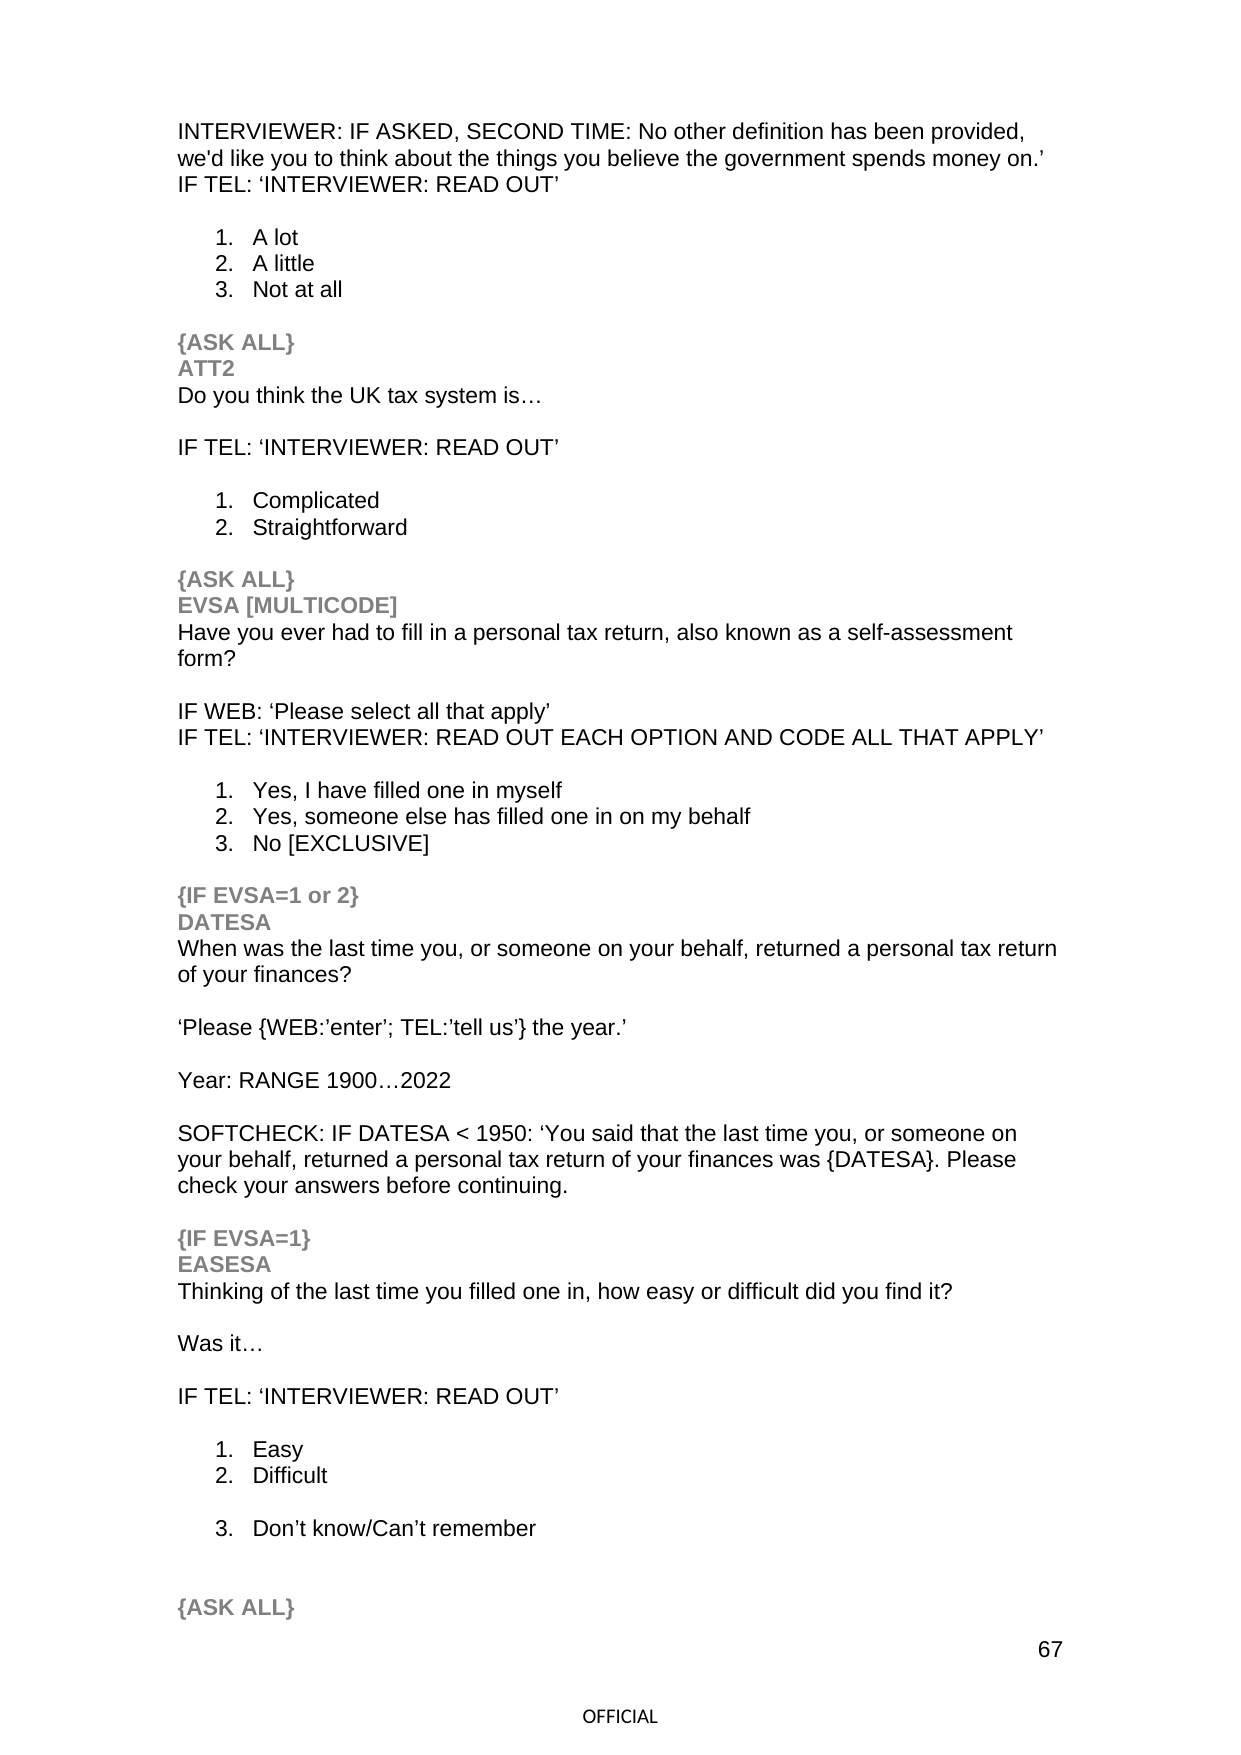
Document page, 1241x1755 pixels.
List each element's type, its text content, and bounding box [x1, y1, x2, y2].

text {ASK ALL} [177, 1594, 1063, 1620]
list A little [215, 250, 1063, 276]
text EASESA [177, 1251, 1063, 1278]
list Yes, I have filled one in myself [215, 777, 1063, 803]
text SOFTCHECK: IF DATESA < 1950: ‘You said that the last time you, or someone on your behalf, returned a personal tax return of your finances was {DATESA}. Please check your answers before continuing. [177, 1119, 1063, 1199]
list Yes, someone else has filled one in on my behalf [215, 803, 1063, 830]
list Easy [215, 1436, 1063, 1462]
list Complicated [215, 487, 1063, 513]
text Do you think the UK tax system is… [177, 382, 1063, 408]
text IF TEL: ‘INTERVIEWER: READ OUT’ [177, 171, 1063, 197]
text When was the last time you, or someone on your behalf, returned a personal tax return of your finances? [177, 935, 1063, 988]
text Thinking of the last time you filled one in, how easy or difficult did you find it? [177, 1278, 1063, 1304]
text IF WEB: ‘Please select all that apply’ [177, 698, 1063, 724]
list A lot [215, 223, 1063, 250]
text EVSA [MULTICODE] [177, 592, 1063, 619]
text {ASK ALL} [177, 329, 1063, 355]
text DATESA [177, 909, 1063, 935]
text INTERVIEWER: IF ASKED, SECOND TIME: No other definition has been provided, we'd like you to think about the things you believe the government spends money on.’ [177, 118, 1063, 171]
list Straightforward [215, 513, 1063, 540]
text IF TEL: ‘INTERVIEWER: READ OUT EACH OPTION AND CODE ALL THAT APPLY’ [177, 724, 1063, 751]
list No [EXCLUSIVE] [215, 830, 1063, 856]
text {ASK ALL} [177, 566, 1063, 592]
text Was it… [177, 1330, 1063, 1357]
text Have you ever had to fill in a personal tax return, also known as a self-assessment form? [177, 619, 1063, 672]
list Don’t know/Can’t remember [215, 1515, 1063, 1541]
text Year: RANGE 1900…2022 [177, 1067, 1063, 1093]
list Difficult [215, 1462, 1063, 1488]
text IF TEL: ‘INTERVIEWER: READ OUT’ [177, 1383, 1063, 1409]
text ‘Please {WEB:’enter’; TEL:’tell us’} the year.’ [177, 1014, 1063, 1041]
text ATT2 [177, 355, 1063, 382]
text {IF EVSA=1 or 2} [177, 882, 1063, 909]
text IF TEL: ‘INTERVIEWER: READ OUT’ [177, 434, 1063, 461]
text {IF EVSA=1} [177, 1225, 1063, 1251]
list Not at all [215, 276, 1063, 303]
